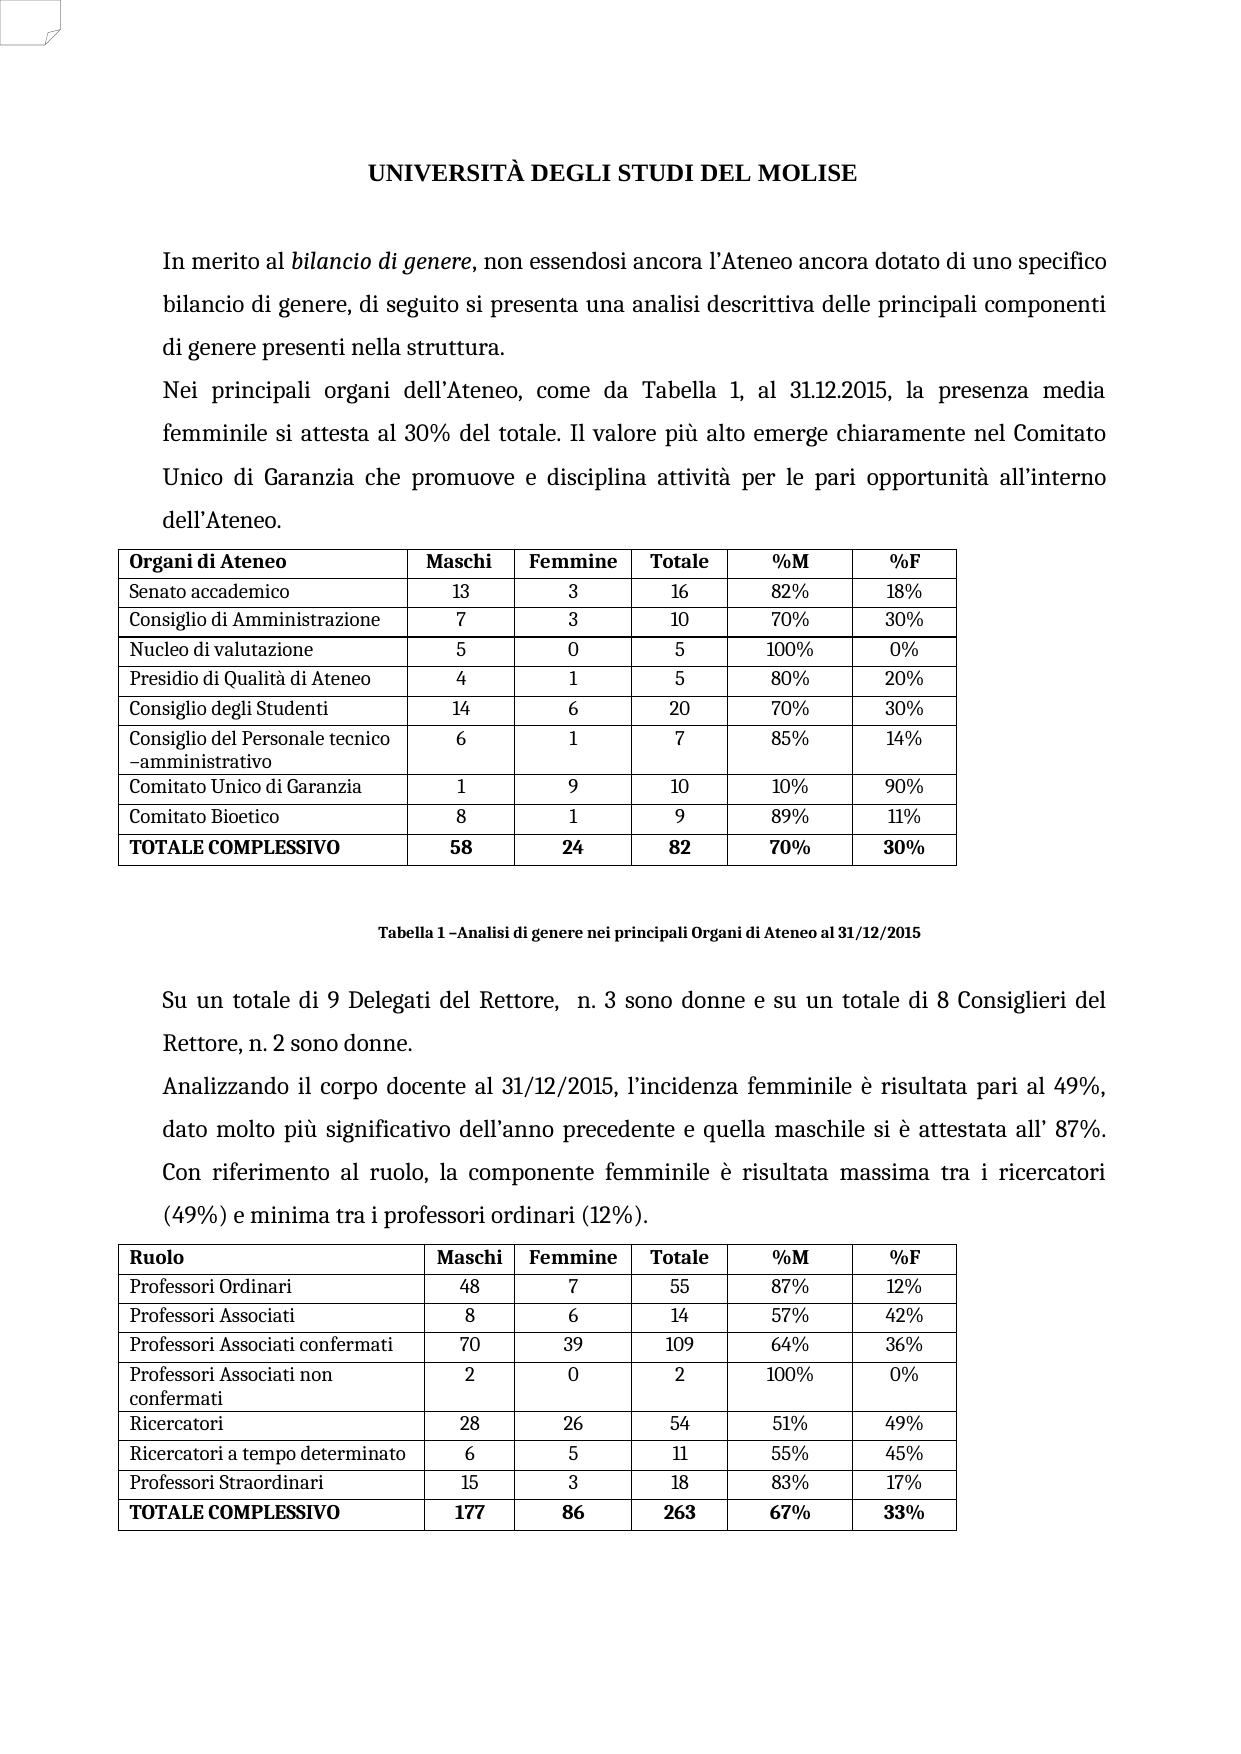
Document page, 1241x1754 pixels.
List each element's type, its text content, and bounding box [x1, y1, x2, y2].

table_cell TOTALE COMPLESSIVO [119, 835, 407, 865]
table_cell 64% [728, 1333, 852, 1362]
table_cell 82 [632, 835, 727, 865]
table_cell Presidio di Qualità di Ateneo [119, 667, 407, 696]
table_cell 67% [728, 1500, 852, 1530]
table_cell 30% [853, 608, 956, 636]
table_cell 1 [408, 775, 514, 804]
table_cell TOTALE COMPLESSIVO [119, 1500, 424, 1530]
table_cell 18% [853, 579, 956, 607]
table_header %F [853, 1245, 956, 1274]
table_header Totale [632, 550, 727, 578]
table_cell 5 [632, 667, 727, 696]
table_cell 54 [632, 1412, 727, 1440]
table_cell 16 [632, 579, 727, 607]
table_header Femmine [515, 550, 631, 578]
table_cell 6 [408, 726, 514, 774]
table_header Ruolo [119, 1245, 424, 1274]
table_cell Consiglio degli Studenti [119, 697, 407, 725]
table_cell 82% [728, 579, 852, 607]
table_cell Senato accademico [119, 579, 407, 607]
table_cell 177 [425, 1500, 514, 1530]
table_cell 10 [632, 775, 727, 804]
table_header Organi di Ateneo [119, 550, 407, 578]
table_cell Professori Associati confermati [119, 1333, 424, 1362]
table_cell 15 [425, 1471, 514, 1499]
table_cell Professori Ordinari [119, 1275, 424, 1302]
text Su un totale di 9 Delegati del Rettore, n. 3 sono donne e su un totale di 8 Consiglieri del Rettore, n. 2 sono donne. [162, 986, 1107, 1057]
table_cell 4 [408, 667, 514, 696]
table_cell 3 [515, 579, 631, 607]
table_cell 263 [632, 1500, 727, 1530]
table_cell 5 [515, 1441, 631, 1470]
table_header %F [853, 550, 956, 578]
table_cell 11 [632, 1441, 727, 1470]
table_cell 30% [853, 835, 956, 865]
table_cell 10 [632, 608, 727, 636]
table_cell 28 [425, 1412, 514, 1440]
table_cell 42% [853, 1304, 956, 1332]
table_cell 89% [728, 805, 852, 834]
table_cell 49% [853, 1412, 956, 1440]
table_cell 14 [632, 1304, 727, 1332]
table_cell 7 [515, 1275, 631, 1302]
table_cell 87% [728, 1275, 852, 1302]
text Analizzando il corpo docente al 31/12/2015, l’incidenza femminile è risultata pari al 49%, dato molto più significativo dell’anno precedente e quella maschile si è attestata all’ 87%. Con riferimento al ruolo, la componente femminile è risultata massima tra i ricercatori (49%) e minima tra i professori ordinari (12%). [162, 1072, 1107, 1230]
table_cell 2 [632, 1363, 727, 1411]
table_cell 0% [853, 638, 956, 666]
text Nei principali organi dell’Ateneo, come da Tabella 1, al 31.12.2015, la presenza media femminile si attesta al 30% del totale. Il valore più alto emerge chiaramente nel Comitato Unico di Garanzia che promuove e disciplina attività per le pari opportunità all’interno dell’Ateneo. [162, 376, 1107, 534]
table_cell 70% [728, 697, 852, 725]
table_header Maschi [408, 550, 514, 578]
table_cell 17% [853, 1471, 956, 1499]
table_cell Nucleo di valutazione [119, 638, 407, 666]
table_cell 6 [515, 1304, 631, 1332]
table_cell 86 [515, 1500, 631, 1530]
table_cell 109 [632, 1333, 727, 1362]
table_cell 14 [408, 697, 514, 725]
table_cell 7 [632, 726, 727, 774]
text Tabella 1 –Analisi di genere nei principali Organi di Ateneo al 31/12/2015 [118, 923, 1107, 942]
table_cell 80% [728, 667, 852, 696]
table_cell 6 [425, 1441, 514, 1470]
table_cell Professori Straordinari [119, 1471, 424, 1499]
text In merito al bilancio di genere, non essendosi ancora l’Ateneo ancora dotato di uno specifico bilancio di genere, di seguito si presenta una analisi descrittiva delle principali componenti di genere presenti nella struttura. [162, 247, 1107, 362]
table_cell 13 [408, 579, 514, 607]
table_cell 5 [408, 638, 514, 666]
table_cell 55 [632, 1275, 727, 1302]
table_cell 55% [728, 1441, 852, 1470]
table_cell 70 [425, 1333, 514, 1362]
table_cell 14% [853, 726, 956, 774]
table_cell 1 [515, 726, 631, 774]
table_cell 100% [728, 1363, 852, 1411]
table_cell 8 [408, 805, 514, 834]
table_cell 58 [408, 835, 514, 865]
table_cell 90% [853, 775, 956, 804]
table_cell Ricercatori a tempo determinato [119, 1441, 424, 1470]
table_cell 18 [632, 1471, 727, 1499]
table_cell Professori Associati non confermati [119, 1363, 424, 1411]
table_cell Professori Associati [119, 1304, 424, 1332]
table_cell 85% [728, 726, 852, 774]
table_cell 5 [632, 638, 727, 666]
table_cell 11% [853, 805, 956, 834]
table_cell Ricercatori [119, 1412, 424, 1440]
table_cell 10% [728, 775, 852, 804]
table_cell 3 [515, 1471, 631, 1499]
table_cell 51% [728, 1412, 852, 1440]
table_cell 0% [853, 1363, 956, 1411]
table_cell 48 [425, 1275, 514, 1302]
table_cell 100% [728, 638, 852, 666]
table_cell 9 [632, 805, 727, 834]
table_cell Consiglio di Amministrazione [119, 608, 407, 636]
table_cell 1 [515, 667, 631, 696]
table_cell 83% [728, 1471, 852, 1499]
table_cell 20 [632, 697, 727, 725]
table_cell 0 [515, 638, 631, 666]
table_cell 70% [728, 608, 852, 636]
table_cell 6 [515, 697, 631, 725]
table_cell 24 [515, 835, 631, 865]
table_cell 26 [515, 1412, 631, 1440]
table_header %M [728, 550, 852, 578]
table_cell Consiglio del Personale tecnico –amministrativo [119, 726, 407, 774]
table_header Femmine [515, 1245, 631, 1274]
table_cell 70% [728, 835, 852, 865]
table_cell 12% [853, 1275, 956, 1302]
table_cell 9 [515, 775, 631, 804]
table_header Totale [632, 1245, 727, 1274]
table_cell 3 [515, 608, 631, 636]
table_cell 30% [853, 697, 956, 725]
table_cell 7 [408, 608, 514, 636]
table_cell 45% [853, 1441, 956, 1470]
table_cell Comitato Unico di Garanzia [119, 775, 407, 804]
table_cell 0 [515, 1363, 631, 1411]
table_cell 33% [853, 1500, 956, 1530]
table_cell Comitato Bioetico [119, 805, 407, 834]
table_cell 8 [425, 1304, 514, 1332]
table_cell 36% [853, 1333, 956, 1362]
table_cell 2 [425, 1363, 514, 1411]
table_cell 20% [853, 667, 956, 696]
table_header %M [728, 1245, 852, 1274]
table_cell 39 [515, 1333, 631, 1362]
table_header Maschi [425, 1245, 514, 1274]
table_cell 1 [515, 805, 631, 834]
table_cell 57% [728, 1304, 852, 1332]
